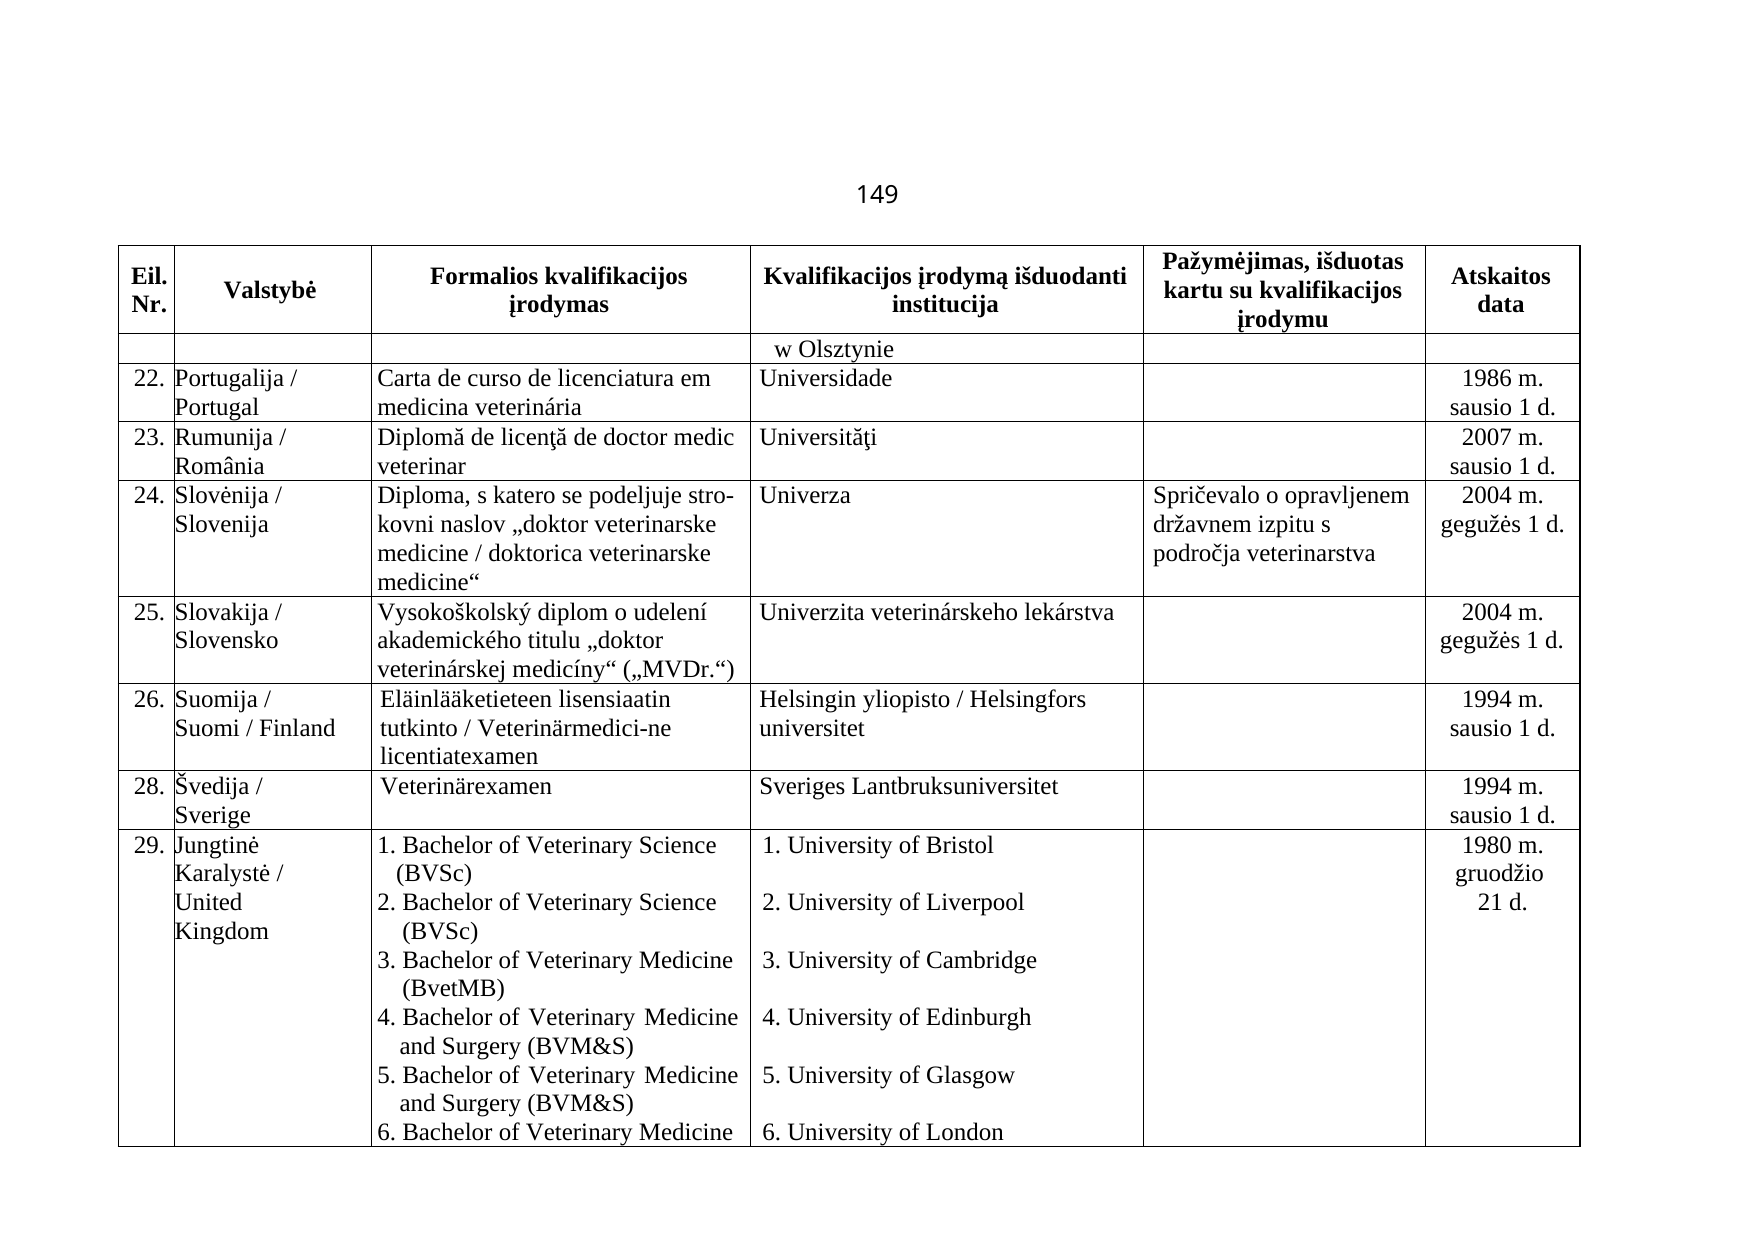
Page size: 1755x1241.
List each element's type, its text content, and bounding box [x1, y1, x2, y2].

table_cell 2004 m. gegužės 1 d. [1426, 597, 1579, 683]
table_cell Universidade [751, 364, 1143, 421]
table_header Eil. Nr. [119, 246, 174, 333]
table_cell Suomija / Suomi / Finland [175, 684, 371, 770]
table_cell 2007 m. sausio 1 d. [1426, 422, 1579, 479]
table_cell 1986 m. sausio 1 d. [1426, 364, 1579, 421]
table_header Valstybė [175, 246, 371, 333]
table_cell [1144, 422, 1425, 479]
table_cell Universităţi [751, 422, 1143, 479]
table_cell 1980 m. gruodžio 21 d. [1426, 830, 1579, 1146]
table_cell 1994 m. sausio 1 d. [1426, 684, 1579, 770]
table_cell 2004 m. gegužės 1 d. [1426, 481, 1579, 596]
table_header Atskaitos data [1426, 246, 1579, 333]
table_cell Carta de curso de licenciatura em medicina veterinária [372, 364, 750, 421]
table_cell [175, 334, 371, 362]
table_cell 23. [119, 422, 174, 479]
table_cell 1. University of Bristol 2. University of Liverpool 3. University of Cambridge 4. University of Edinburgh 5. University of Glasgow 6. University of London [751, 830, 1143, 1146]
table_cell Veterinärexamen [372, 771, 750, 829]
table_cell [119, 334, 174, 362]
table_cell Slovakija / Slovensko [175, 597, 371, 683]
table_header Pažymėjimas, išduotas kartu su kvalifikacijos įrodymu [1144, 246, 1425, 333]
table_cell 24. [119, 481, 174, 596]
table_cell Slovėnija / Slovenija [175, 481, 371, 596]
table_cell 25. [119, 597, 174, 683]
table_cell 26. [119, 684, 174, 770]
table_cell [1426, 334, 1579, 362]
table_cell [1144, 597, 1425, 683]
table_cell Portugalija / Portugal [175, 364, 371, 421]
table_header Kvalifikacijos įrodymą išduodanti institucija [751, 246, 1143, 333]
table_cell [1144, 771, 1425, 829]
table_cell 29. [119, 830, 174, 1146]
table_cell Univerzita veterinárskeho lekárstva [751, 597, 1143, 683]
table_header Formalios kvalifikacijos įrodymas [372, 246, 750, 333]
table_cell Jungtinė Karalystė / United Kingdom [175, 830, 371, 1146]
table_cell 28. [119, 771, 174, 829]
table_cell 1. Bachelor of Veterinary Science (BVSc) 2. Bachelor of Veterinary Science (BVSc) 3. Bachelor of Veterinary Medicine (BvetMB) 4. Bachelor of Veterinary Medicine and Surgery (BVM&S) 5. Bachelor of Veterinary Medicine and Surgery (BVM&S) 6. Bachelor of Veterinary Medicine [372, 830, 750, 1146]
table_cell Helsingin yliopisto / Helsingfors universitet [751, 684, 1143, 770]
table_cell w Olsztynie [751, 334, 1143, 362]
table_cell Spričevalo o opravljenem državnem izpitu s področja veterinarstva [1144, 481, 1425, 596]
table_cell [1144, 684, 1425, 770]
table_cell 1994 m. sausio 1 d. [1426, 771, 1579, 829]
table_cell [1144, 830, 1425, 1146]
table_cell Rumunija / România [175, 422, 371, 479]
table_cell Sveriges Lantbruksuniversitet [751, 771, 1143, 829]
table_cell [1144, 334, 1425, 362]
table_cell Eläinlääketieteen lisensiaatin tutkinto / Veterinärmedici-ne licentiatexamen [372, 684, 750, 770]
table_cell Švedija / Sverige [175, 771, 371, 829]
table_cell 22. [119, 364, 174, 421]
table_cell Vysokoškolský diplom o udelení akademického titulu „doktor veterinárskej medicíny“ („MVDr.“) [372, 597, 750, 683]
table_cell Diploma, s katero se podeljuje stro-kovni naslov „doktor veterinarske medicine / doktorica veterinarske medicine“ [372, 481, 750, 596]
table_cell Univerza [751, 481, 1143, 596]
table_cell [372, 334, 750, 362]
table_cell Diplomă de licenţă de doctor medic veterinar [372, 422, 750, 479]
table_cell [1144, 364, 1425, 421]
